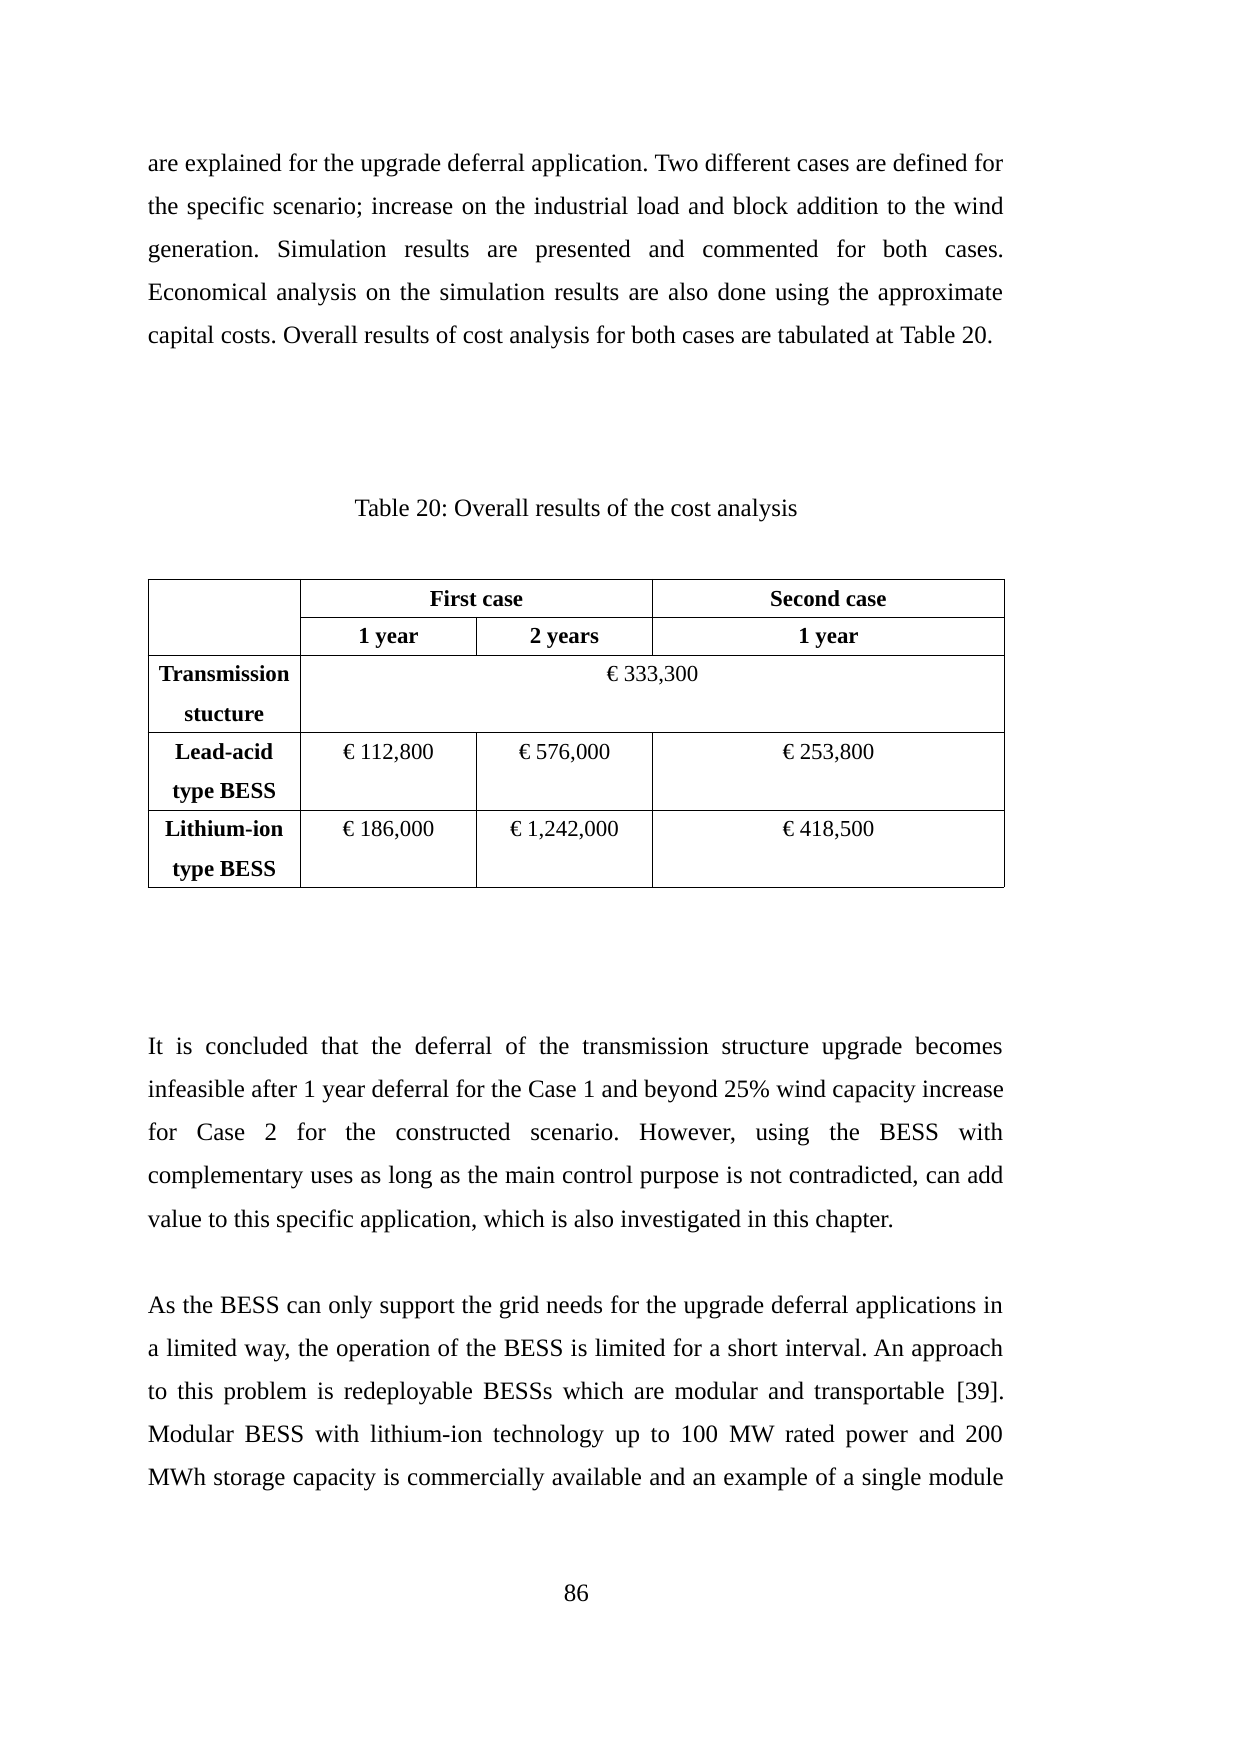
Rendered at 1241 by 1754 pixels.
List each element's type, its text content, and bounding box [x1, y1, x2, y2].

table_cell € 253,800 [653, 733, 1004, 809]
table_cell € 418,500 [653, 811, 1004, 887]
table_cell € 333,300 [301, 656, 1004, 732]
text It is concluded that the deferral of the transmission structure upgrade becomes infeasible after 1 year deferral for the Case 1 and beyond 25% wind capacity increase for Case 2 for the constructed scenario. However, using the BESS with complementary uses as long as the main control purpose is not contradicted, can add value to this specific application, which is also investigated in this chapter. [148, 1031, 1004, 1232]
table_header Second case [653, 580, 1004, 617]
table_cell 2 years [477, 618, 652, 655]
table_cell 1 year [301, 618, 476, 655]
text As the BESS can only support the grid needs for the upgrade deferral applications in a limited way, the operation of the BESS is limited for a short interval. An approach to this problem is redeployable BESSs which are modular and transportable [39]⁠. Modular BESS with lithium-ion technology up to 100 MW rated power and 200 MWh storage capacity is commercially available and an example of a single module [148, 1290, 1004, 1491]
text Table 20: Overall results of the cost analysis [148, 493, 1004, 521]
table_header First case [301, 580, 652, 617]
table_header [149, 580, 300, 655]
table_cell 1 year [653, 618, 1004, 655]
table_cell Transmission stucture [149, 656, 300, 732]
table_cell € 1,242,000 [477, 811, 652, 887]
table_cell € 112,800 [301, 733, 476, 809]
table_cell Lithium-ion type BESS [149, 811, 300, 887]
table_cell € 576,000 [477, 733, 652, 809]
table_cell € 186,000 [301, 811, 476, 887]
text are explained for the upgrade deferral application. Two different cases are defined for the specific scenario; increase on the industrial load and block addition to the wind generation. Simulation results are presented and commented for both cases. Economical analysis on the simulation results are also done using the approximate capital costs. Overall results of cost analysis for both cases are tabulated at Table 20. [148, 148, 1004, 349]
table_cell Lead-acid type BESS [149, 733, 300, 809]
